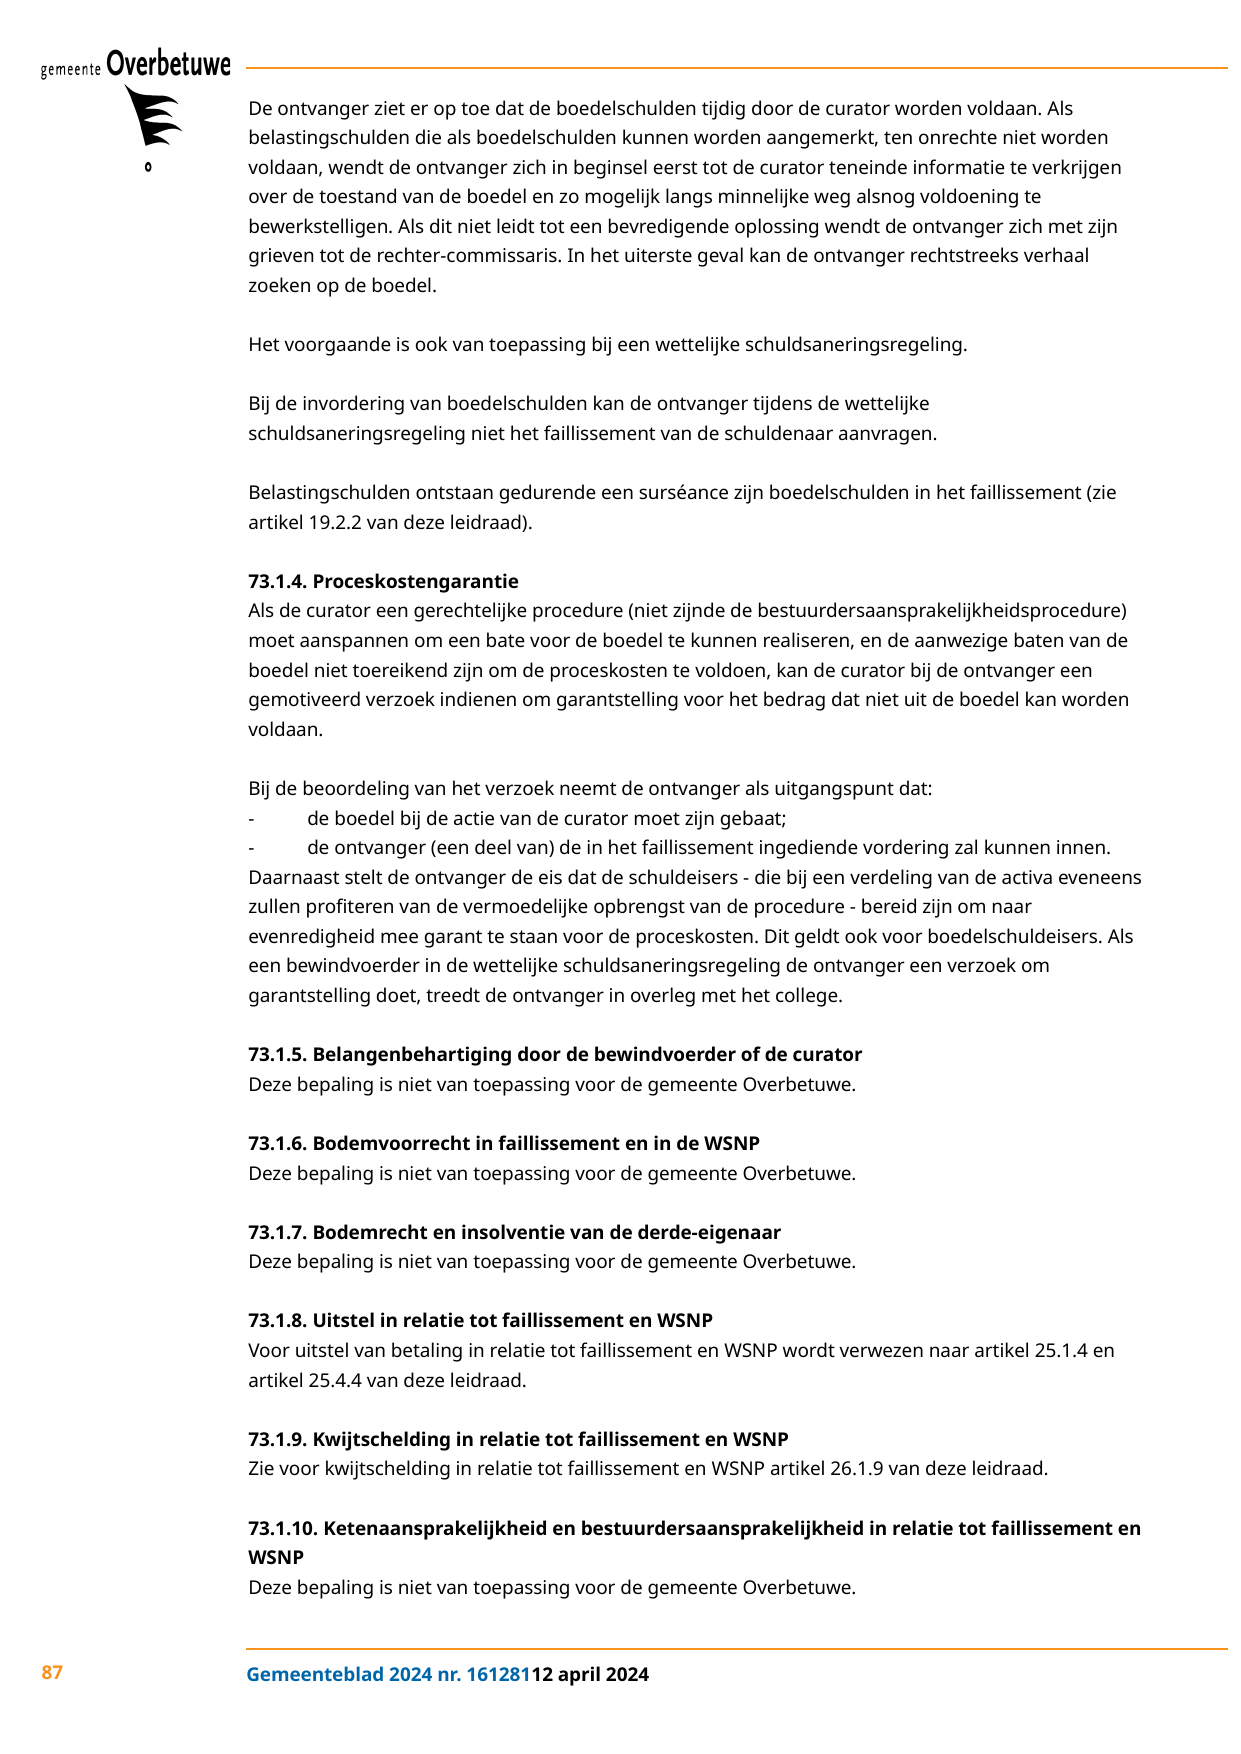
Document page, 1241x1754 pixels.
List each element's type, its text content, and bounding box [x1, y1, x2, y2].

text Als de curator een gerechtelijke procedure (niet zijnde de bestuurdersaansprakelijkheidsprocedure) moet aanspannen om een bate voor de boedel te kunnen realiseren, en de aanwezige baten van de boedel niet toereikend zijn om de proceskosten te voldoen, kan de curator bij de ontvanger een gemotiveerd verzoek indienen om garantstelling voor het bedrag dat niet uit de boedel kan worden voldaan. [248, 598, 1152, 742]
text Deze bepaling is niet van toepassing voor de gemeente Overbetuwe. [248, 1574, 1152, 1600]
text 73.1.10. Ketenaansprakelijkheid en bestuurdersaansprakelijkheid in relatie tot faillissement en WSNP [248, 1515, 1152, 1570]
text Voor uitstel van betaling in relatie tot faillissement en WSNP wordt verwezen naar artikel 25.1.4 en artikel 25.4.4 van deze leidraad. [248, 1337, 1152, 1393]
text Deze bepaling is niet van toepassing voor de gemeente Overbetuwe. [248, 1071, 1152, 1097]
text 73.1.5. Belangenbehartiging door de bewindvoerder of de curator [248, 1041, 1152, 1067]
text Deze bepaling is niet van toepassing voor de gemeente Overbetuwe. [248, 1248, 1152, 1274]
text 73.1.8. Uitstel in relatie tot faillissement en WSNP [248, 1308, 1152, 1333]
list de ontvanger (een deel van) de in het faillissement ingediende vordering zal kunnen innen. [248, 834, 1152, 860]
text Daarnaast stelt de ontvanger de eis dat de schuldeisers - die bij een verdeling van de activa eveneens zullen profiteren van de vermoedelijke opbrengst van de procedure - bereid zijn om naar evenredigheid mee garant te staan voor de proceskosten. Dit geldt ook voor boedelschuldeisers. Als een bewindvoerder in de wettelijke schuldsaneringsregeling de ontvanger een verzoek om garantstelling doet, treedt de ontvanger in overleg met het college. [248, 864, 1152, 1008]
text 73.1.9. Kwijtschelding in relatie tot faillissement en WSNP [248, 1426, 1152, 1452]
text 73.1.6. Bodemvoorrecht in faillissement en in de WSNP [248, 1130, 1152, 1156]
text 73.1.4. Proceskostengarantie [248, 568, 1152, 594]
picture [41, 47, 231, 172]
text Bij de beoordeling van het verzoek neemt de ontvanger als uitgangspunt dat: [248, 775, 1152, 801]
text Bij de invordering van boedelschulden kan de ontvanger tijdens de wettelijke schuldsaneringsregeling niet het faillissement van de schuldenaar aanvragen. [248, 391, 1152, 446]
text Zie voor kwijtschelding in relatie tot faillissement en WSNP artikel 26.1.9 van deze leidraad. [248, 1456, 1152, 1481]
text Deze bepaling is niet van toepassing voor de gemeente Overbetuwe. [248, 1160, 1152, 1186]
text Het voorgaande is ook van toepassing bij een wettelijke schuldsaneringsregeling. [248, 331, 1152, 357]
text 73.1.7. Bodemrecht en insolventie van de derde-eigenaar [248, 1219, 1152, 1245]
list de boedel bij de actie van de curator moet zijn gebaat; [248, 805, 1152, 831]
text De ontvanger ziet er op toe dat de boedelschulden tijdig door de curator worden voldaan. Als belastingschulden die als boedelschulden kunnen worden aangemerkt, ten onrechte niet worden voldaan, wendt de ontvanger zich in beginsel eerst tot de curator teneinde informatie te verkrijgen over de toestand van de boedel en zo mogelijk langs minnelijke weg alsnog voldoening te bewerkstelligen. Als dit niet leidt tot een bevredigende oplossing wendt de ontvanger zich met zijn grieven tot de rechter-commissaris. In het uiterste geval kan de ontvanger rechtstreeks verhaal zoeken op de boedel. [248, 95, 1152, 298]
text Belastingschulden ontstaan gedurende een surséance zijn boedelschulden in het faillissement (zie artikel 19.2.2 van deze leidraad). [248, 479, 1152, 535]
